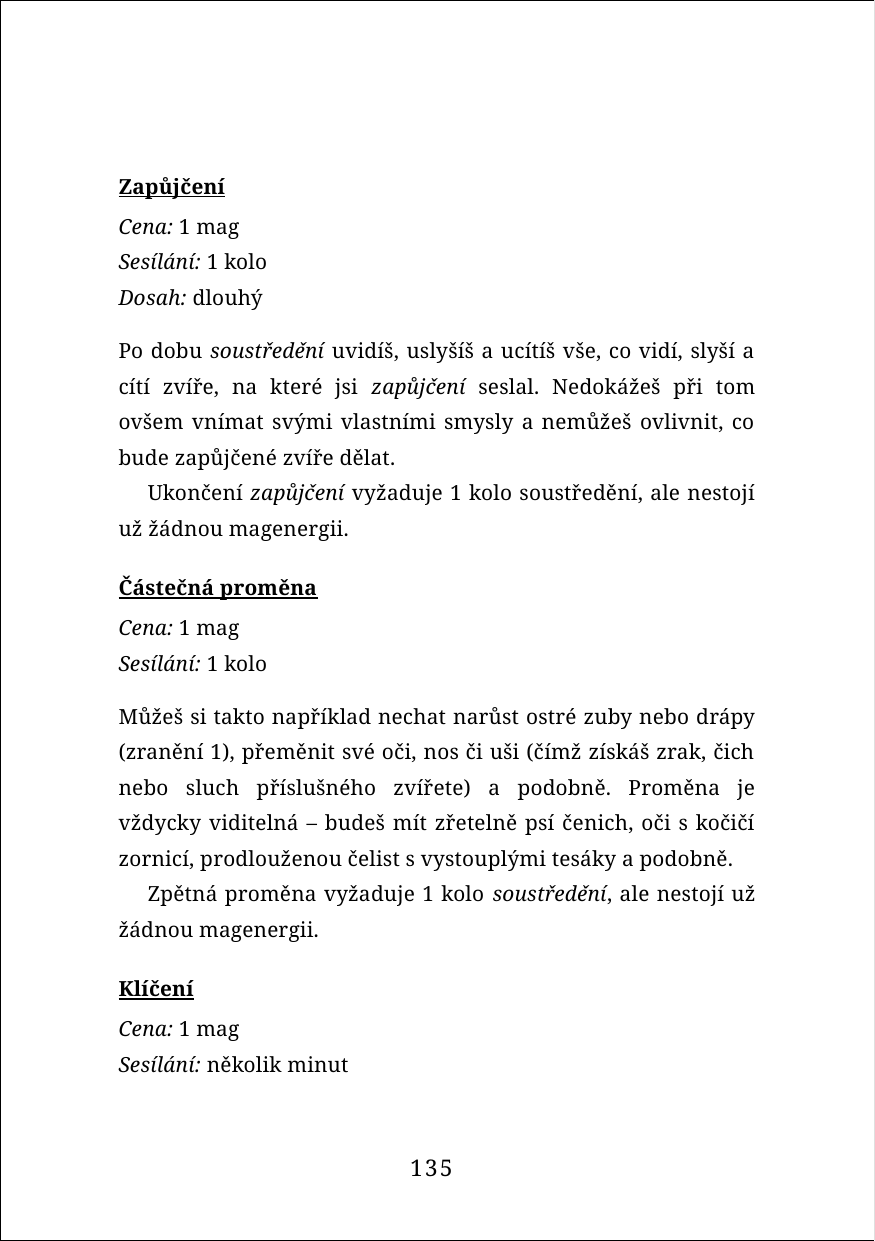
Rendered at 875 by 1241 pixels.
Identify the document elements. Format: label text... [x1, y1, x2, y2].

text Cena: 1 mag Sesílání: 1 kolo [118, 613, 756, 677]
subtitle Klíčení [118, 974, 756, 1003]
subtitle Zapůjčení [118, 172, 756, 200]
text Můžeš si takto například nechat narůst ostré zuby nebo drápy (zranění 1), přeměnit své oči, nos či uši (čímž získáš zrak, čich nebo sluch příslušného zvířete) a podobně. Proměna je vždycky viditelná – budeš mít zřetelně psí čenich, oči s kočičí zornicí, prodlouženou čelist s vystouplými tesáky a podobně. Zpětná proměna vyžaduje 1 kolo soustředění, ale nestojí už žádnou magenergii. [118, 702, 756, 943]
text Po dobu soustředění uvidíš, uslyšíš a ucítíš vše, co vidí, slyší a cítí zvíře, na které jsi zapůjčení seslal. Nedokážeš při tom ovšem vnímat svými vlastními smysly a nemůžeš ovlivnit, co bude zapůjčené zvíře dělat. Ukončení zapůjčení vyžaduje 1 kolo soustředění, ale nestojí už žádnou magenergii. [118, 336, 756, 542]
text Cena: 1 mag Sesílání: několik minut [118, 1014, 756, 1078]
subtitle Částečná proměna [118, 573, 756, 601]
text Cena: 1 mag Sesílání: 1 kolo Dosah: dlouhý [118, 212, 756, 311]
